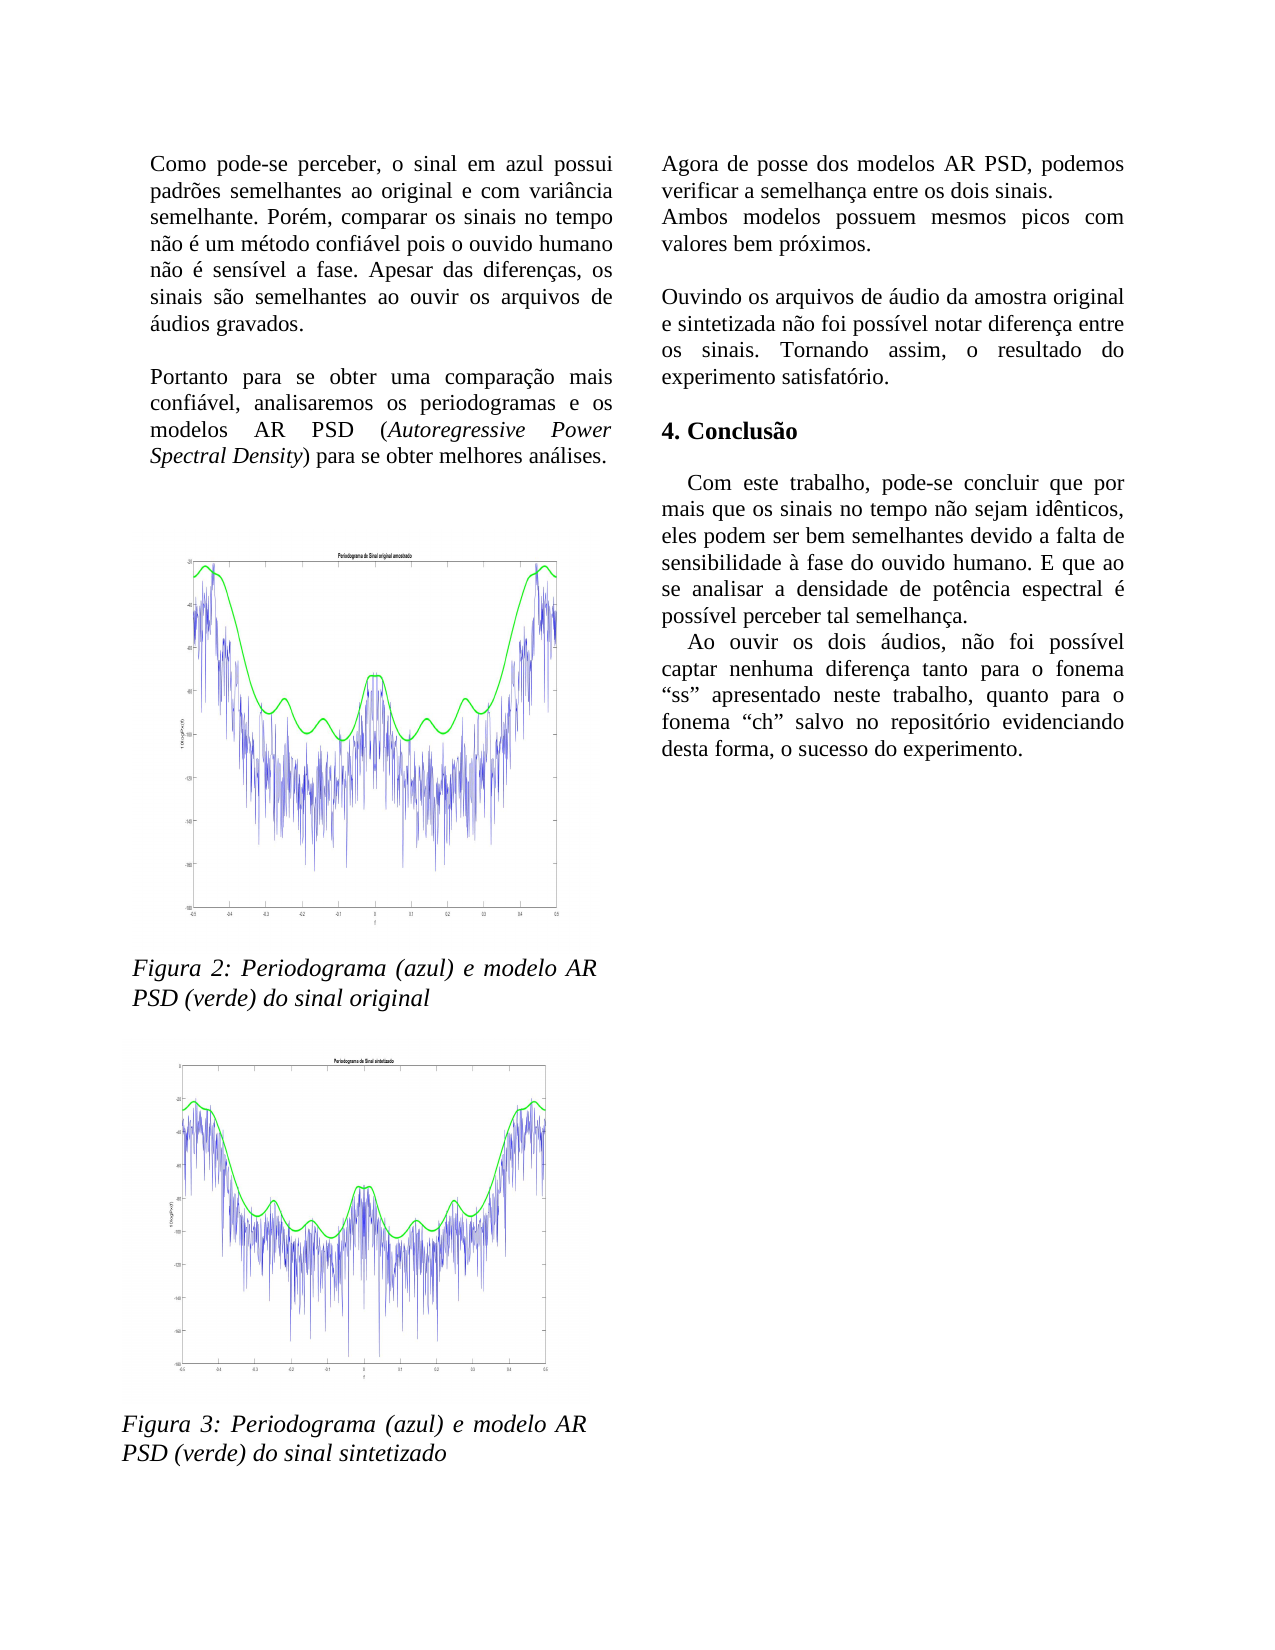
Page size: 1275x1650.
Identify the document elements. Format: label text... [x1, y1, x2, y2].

text Ouvindo os arquivos de áudio da amostra original e sintetizada não foi possível notar diferença entre os sinais. Tornando assim, o resultado do experimento satisfatório. [661, 283, 1125, 389]
text Figura 3: Periodograma (azul) e modelo AR PSD (verde) do sinal sintetizado [122, 1404, 590, 1467]
text Portanto para se obter uma comparação mais confiável, analisaremos os periodogramas e os modelos AR PSD (Autoregressive Power Spectral Density) para se obter melhores análises. [150, 362, 613, 469]
text Figura 2: Periodograma (azul) e modelo AR PSD (verde) do sinal original [132, 954, 600, 1011]
text Com este trabalho, pode-se concluir que por mais que os sinais no tempo não sejam idênticos, eles podem ser bem semelhantes devido a falta de sensibilidade à fase do ouvido humano. E que ao se analisar a densidade de potência espectral é possível perceber tal semelhança. [661, 469, 1125, 628]
text Ambos modelos possuem mesmos picos com valores bem próximos. [661, 203, 1125, 256]
text Como pode-se perceber, o sinal em azul possui padrões semelhantes ao original e com variância semelhante. Porém, comparar os sinais no tempo não é um método confiável pois o ouvido humano não é sensível a fase. Apesar das diferenças, os sinais são semelhantes ao ouvir os arquivos de áudios gravados. [150, 150, 613, 336]
picture [121, 1038, 590, 1404]
text Ao ouvir os dois áudios, não foi possível captar nenhuma diferença tanto para o fonema “ss” apresentado neste trabalho, quanto para o fonema “ch” salvo no repositório evidenciando desta forma, o sucesso do experimento. [661, 628, 1125, 761]
picture [132, 529, 601, 954]
subtitle 4. Conclusão [661, 416, 1125, 445]
text Agora de posse dos modelos AR PSD, podemos verificar a semelhança entre os dois sinais. [661, 150, 1125, 203]
